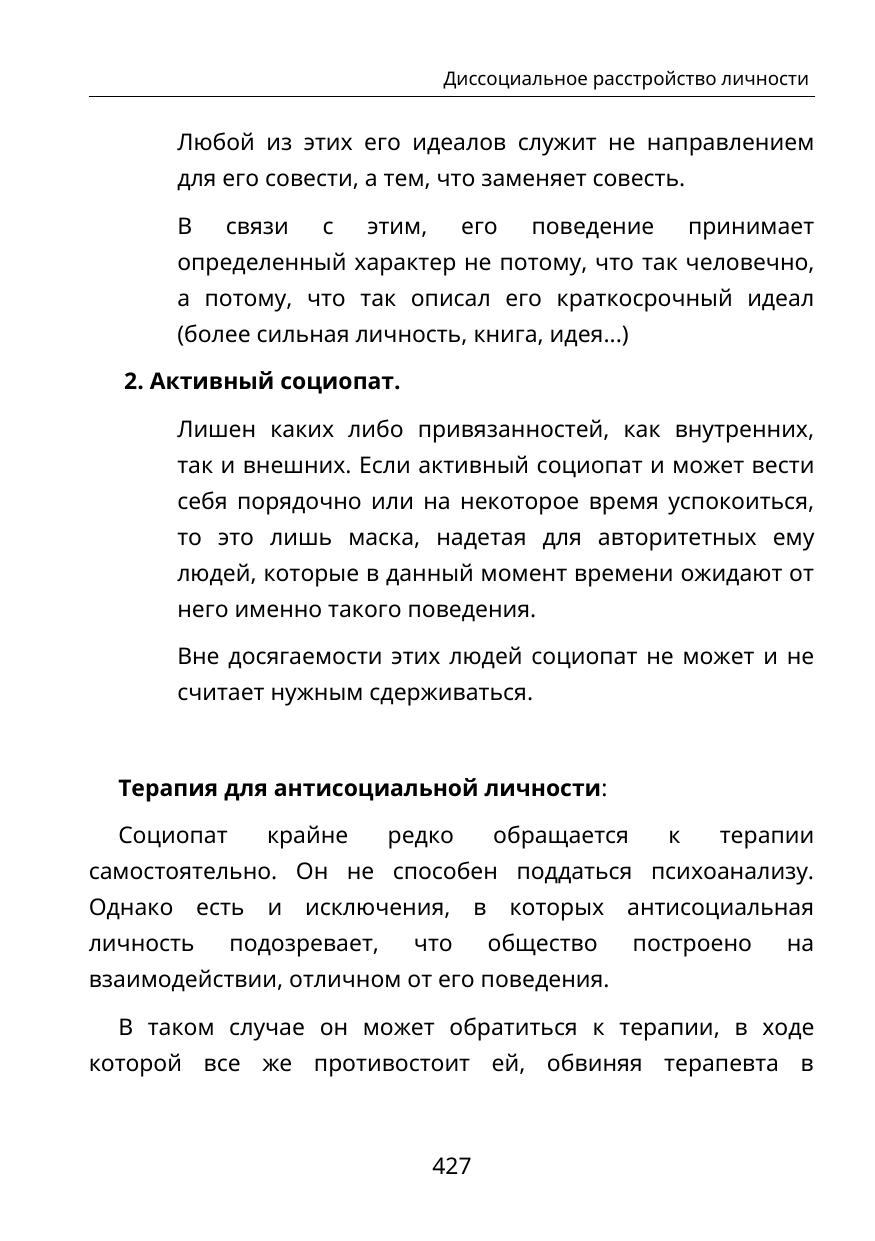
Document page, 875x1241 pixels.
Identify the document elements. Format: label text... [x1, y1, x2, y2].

list Вне досягаемости этих людей социопат не может и не считает нужным сдерживаться. [118, 640, 815, 707]
text В таком случае он может обратиться к терапии, в ходе которой все же противостоит ей, обвиняя терапевта в [88, 1011, 815, 1078]
list Лишен каких либо привязанностей, как внутренних, так и внешних. Если активный социопат и может вести себя порядочно или на некоторое время успокоиться, то это лишь маска, надетая для авторитетных ему людей, которые в данный момент времени ожидают от него именно такого поведения. [118, 413, 815, 624]
text Терапия для антисоциальной личности: [88, 772, 815, 803]
list В связи с этим, его поведение принимает определенный характер не потому, что так человечно, а потому, что так описал его краткосрочный идеал (более сильная личность, книга, идея...) [118, 210, 815, 349]
text Социопат крайне редко обращается к терапии самостоятельно. Он не способен поддаться психоанализу. Однако есть и исключения, в которых антисоциальная личность подозревает, что общество построено на взаимодействии, отличном от его поведения. [88, 819, 815, 994]
list Активный социопат. [118, 365, 815, 396]
list Любой из этих его идеалов служит не направлением для его совести, а тем, что заменяет совесть. [118, 126, 815, 193]
